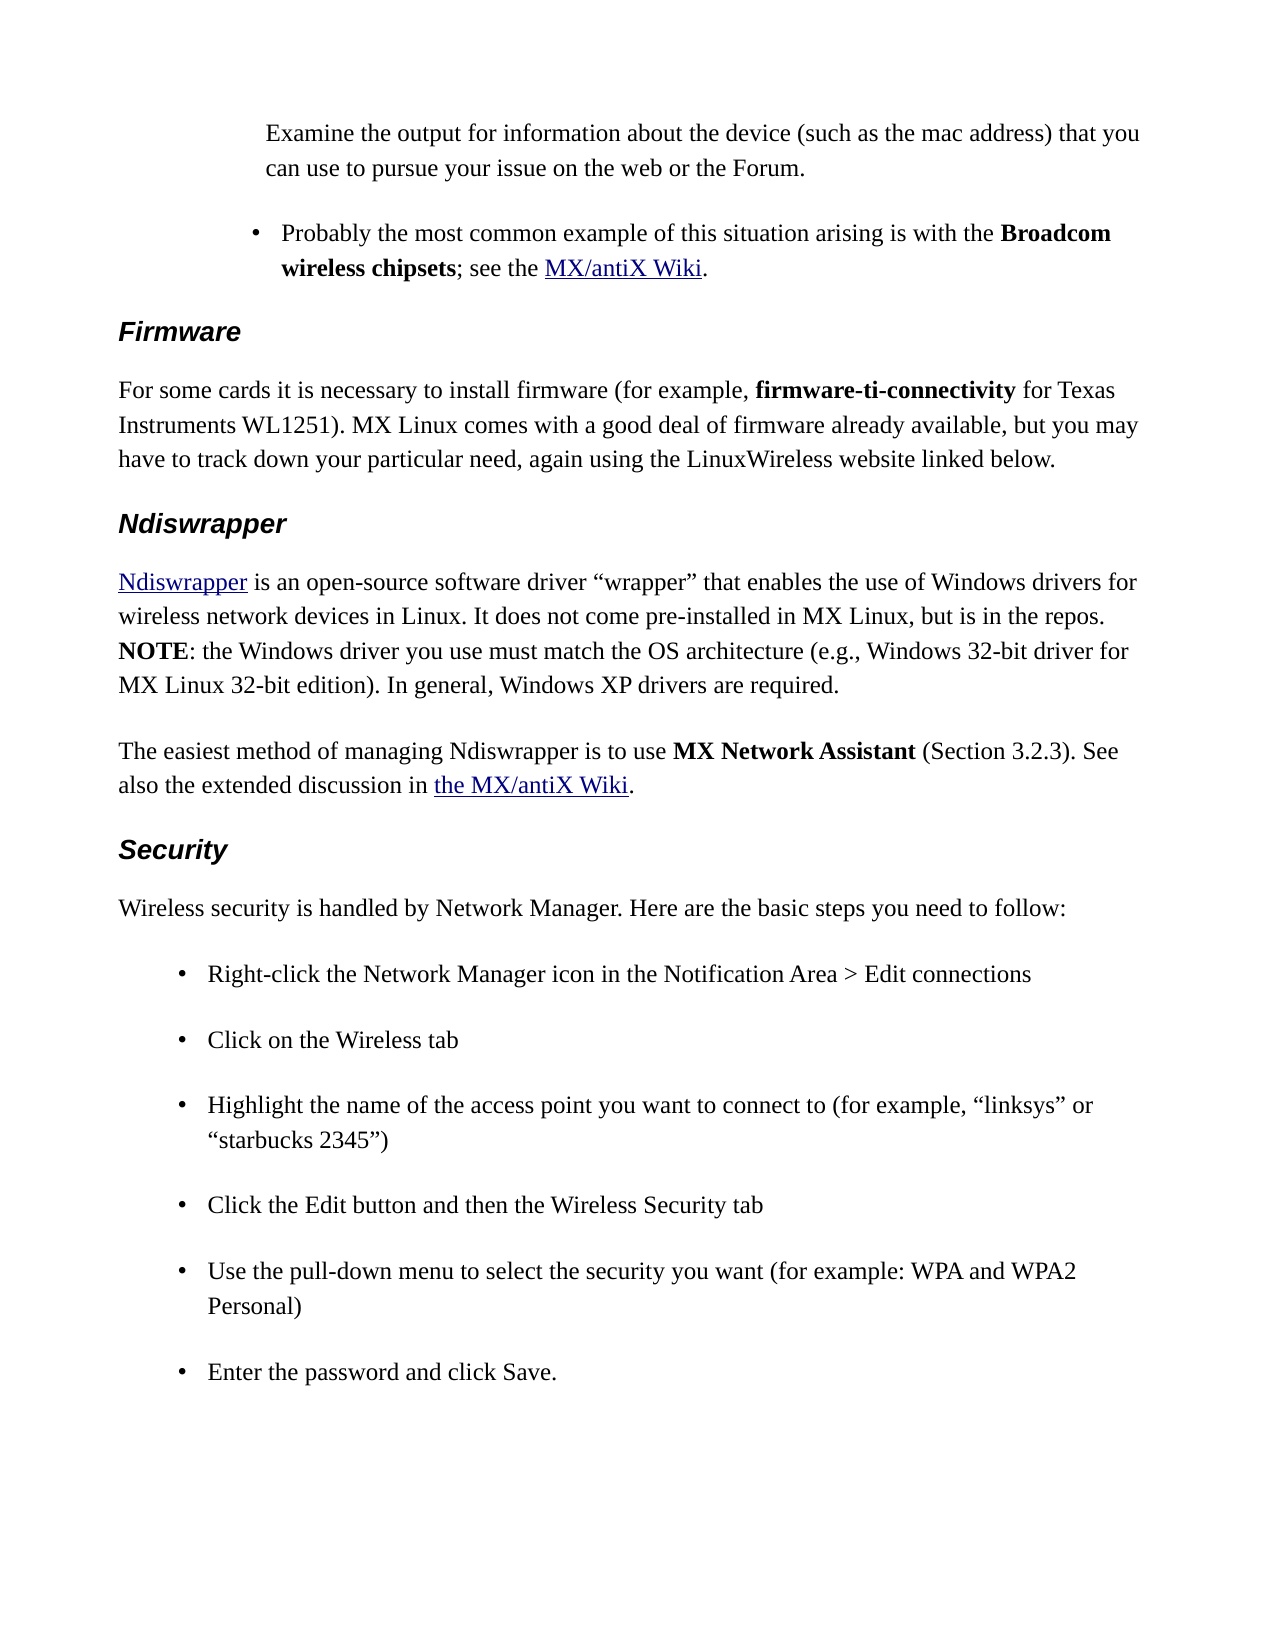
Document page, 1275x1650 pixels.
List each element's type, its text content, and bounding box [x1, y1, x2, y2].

subtitle Firmware [118, 315, 1157, 347]
list Examine the output for information about the device (such as the mac address) that you can use to pursue your issue on the web or the Forum. [236, 118, 1157, 181]
list Highlight the name of the access point you want to connect to (for example, “linksys” or “starbucks 2345”) [178, 1090, 1141, 1154]
subtitle Security [118, 833, 1157, 865]
list Probably the most common example of this situation arising is with the Broadcom wireless chipsets; see the MX/antiX Wiki. [252, 218, 1141, 282]
list Click the Edit button and then the Wireless Security tab [178, 1191, 1141, 1219]
text For some cards it is necessary to install firmware (for example, firmware-ti-connectivity for Texas Instruments WL1251). MX Linux comes with a good deal of firmware already available, but you may have to track down your particular need, again using the LinuxWireless website linked below. [118, 375, 1157, 473]
text Ndiswrapper is an open-source software driver “wrapper” that enables the use of Windows drivers for wireless network devices in Linux. It does not come pre-installed in MX Linux, but is in the repos. NOTE: the Windows driver you use must match the OS architecture (e.g., Windows 32-bit driver for MX Linux 32-bit edition). In general, Windows XP drivers are required. [118, 567, 1157, 699]
list Enter the password and click Save. [178, 1357, 1141, 1385]
text Wireless security is handled by Network Manager. Here are the basic steps you need to follow: [118, 893, 1157, 922]
list Use the pull-down menu to select the security you want (for example: WPA and WPA2 Personal) [178, 1256, 1141, 1319]
list Click on the Wireless tab [178, 1025, 1141, 1053]
text The easiest method of managing Ndiswrapper is to use MX Network Assistant (Section 3.2.3). See also the extended discussion in the MX/antiX Wiki. [118, 736, 1157, 799]
subtitle Ndiswrapper [118, 507, 1157, 539]
list Right-click the Network Manager icon in the Notification Area > Edit connections [178, 959, 1141, 988]
